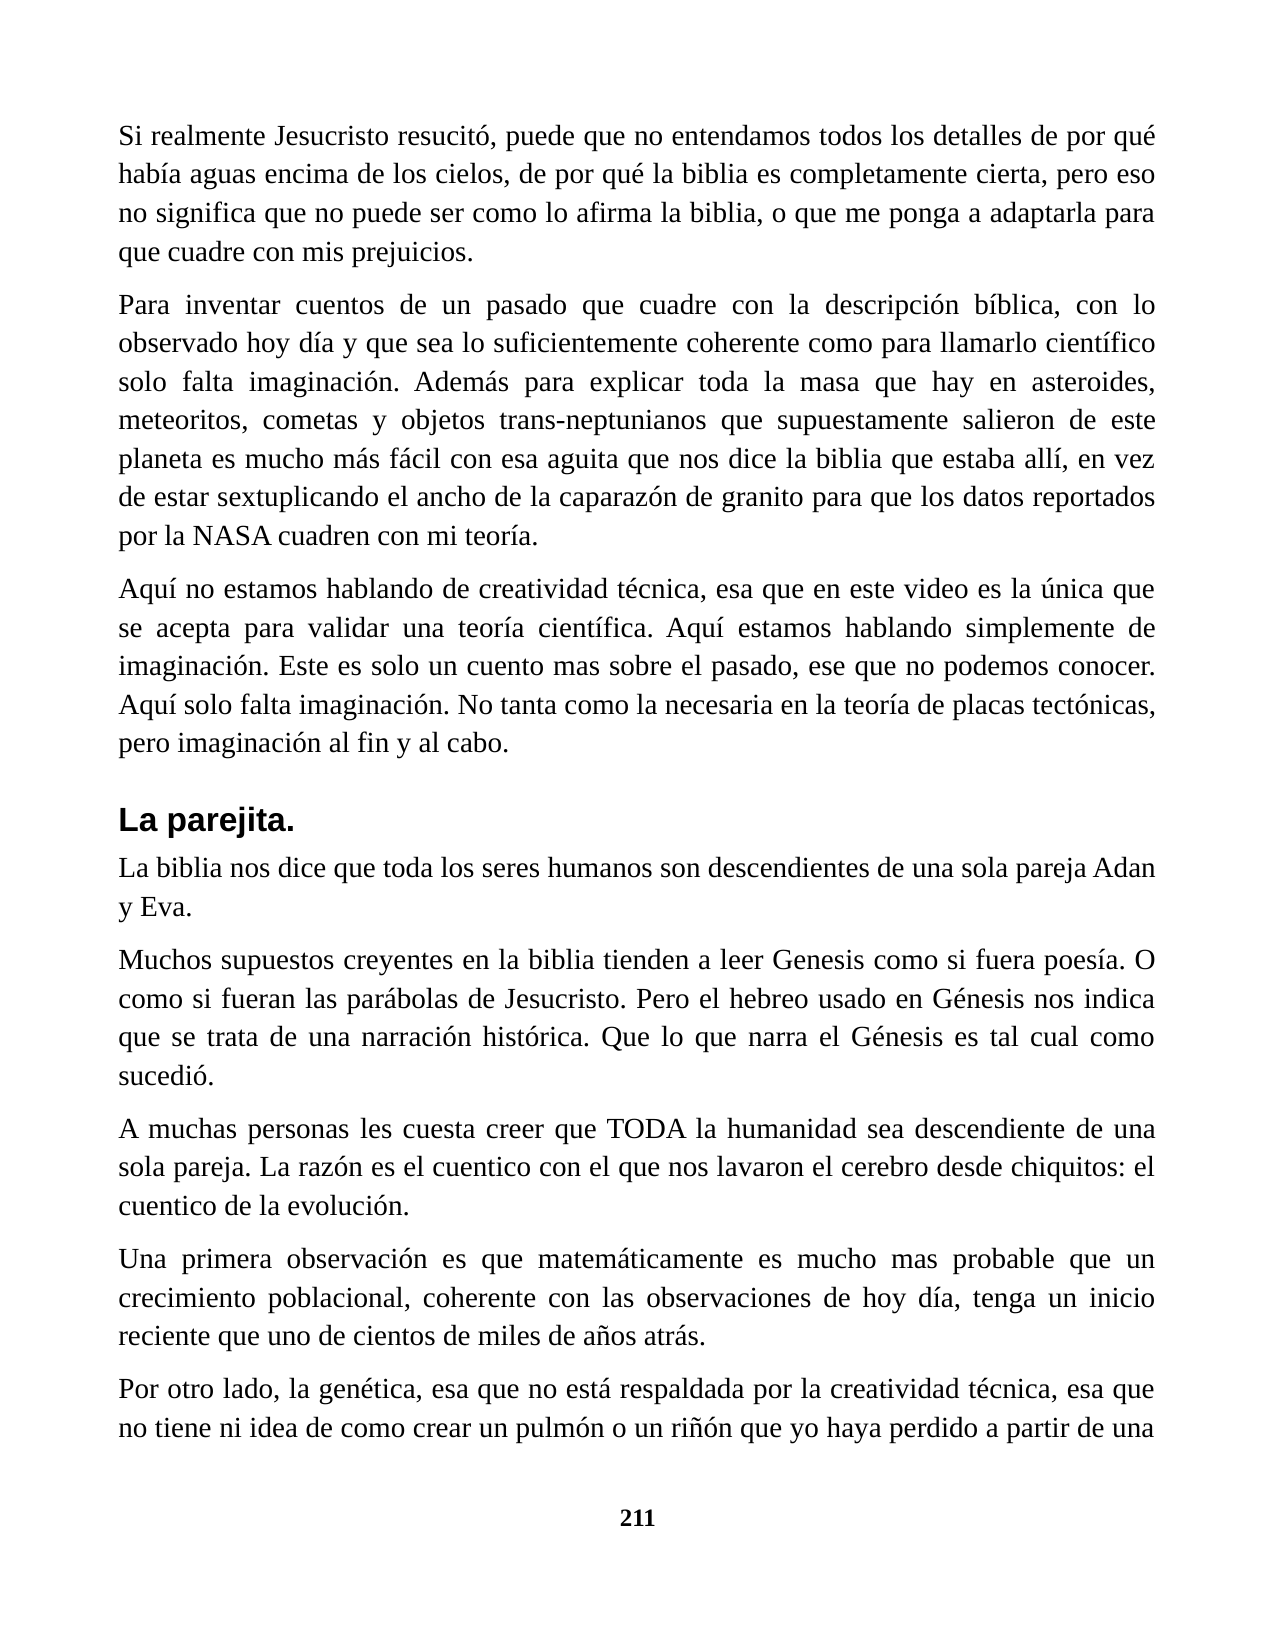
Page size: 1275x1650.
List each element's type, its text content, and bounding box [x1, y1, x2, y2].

text Muchos supuestos creyentes en la biblia tienden a leer Genesis como si fuera poesía. O como si fueran las parábolas de Jesucristo. Pero el hebreo usado en Génesis nos indica que se trata de una narración histórica. Que lo que narra el Génesis es tal cual como sucedió. [118, 942, 1157, 1091]
text La biblia nos dice que toda los seres humanos son descendientes de una sola pareja Adan y Eva. [118, 851, 1157, 923]
subtitle La parejita. [118, 799, 1157, 838]
text Aquí no estamos hablando de creatividad técnica, esa que en este video es la única que se acepta para validar una teoría científica. Aquí estamos hablando simplemente de imaginación. Este es solo un cuento mas sobre el pasado, ese que no podemos conocer. Aquí solo falta imaginación. No tanta como la necesaria en la teoría de placas tectónicas, pero imaginación al fin y al cabo. [118, 571, 1157, 759]
text Para inventar cuentos de un pasado que cuadre con la descripción bíblica, con lo observado hoy día y que sea lo suficientemente coherente como para llamarlo científico solo falta imaginación. Además para explicar toda la masa que hay en asteroides, meteoritos, cometas y objetos trans-neptunianos que supuestamente salieron de este planeta es mucho más fácil con esa aguita que nos dice la biblia que estaba allí, en vez de estar sextuplicando el ancho de la caparazón de granito para que los datos reportados por la NASA cuadren con mi teoría. [118, 287, 1157, 552]
text Por otro lado, la genética, esa que no está respaldada por la creatividad técnica, esa que no tiene ni idea de como crear un pulmón o un riñón que yo haya perdido a partir de una [118, 1371, 1157, 1443]
text A muchas personas les cuesta creer que TODA la humanidad sea descendiente de una sola pareja. La razón es el cuentico con el que nos lavaron el cerebro desde chiquitos: el cuentico de la evolución. [118, 1111, 1157, 1222]
text Si realmente Jesucristo resucitó, puede que no entendamos todos los detalles de por qué había aguas encima de los cielos, de por qué la biblia es completamente cierta, pero eso no significa que no puede ser como lo afirma la biblia, o que me ponga a adaptarla para que cuadre con mis prejuicios. [118, 118, 1157, 267]
text Una primera observación es que matemáticamente es mucho mas probable que un crecimiento poblacional, coherente con las observaciones de hoy día, tenga un inicio reciente que uno de cientos de miles de años atrás. [118, 1241, 1157, 1352]
